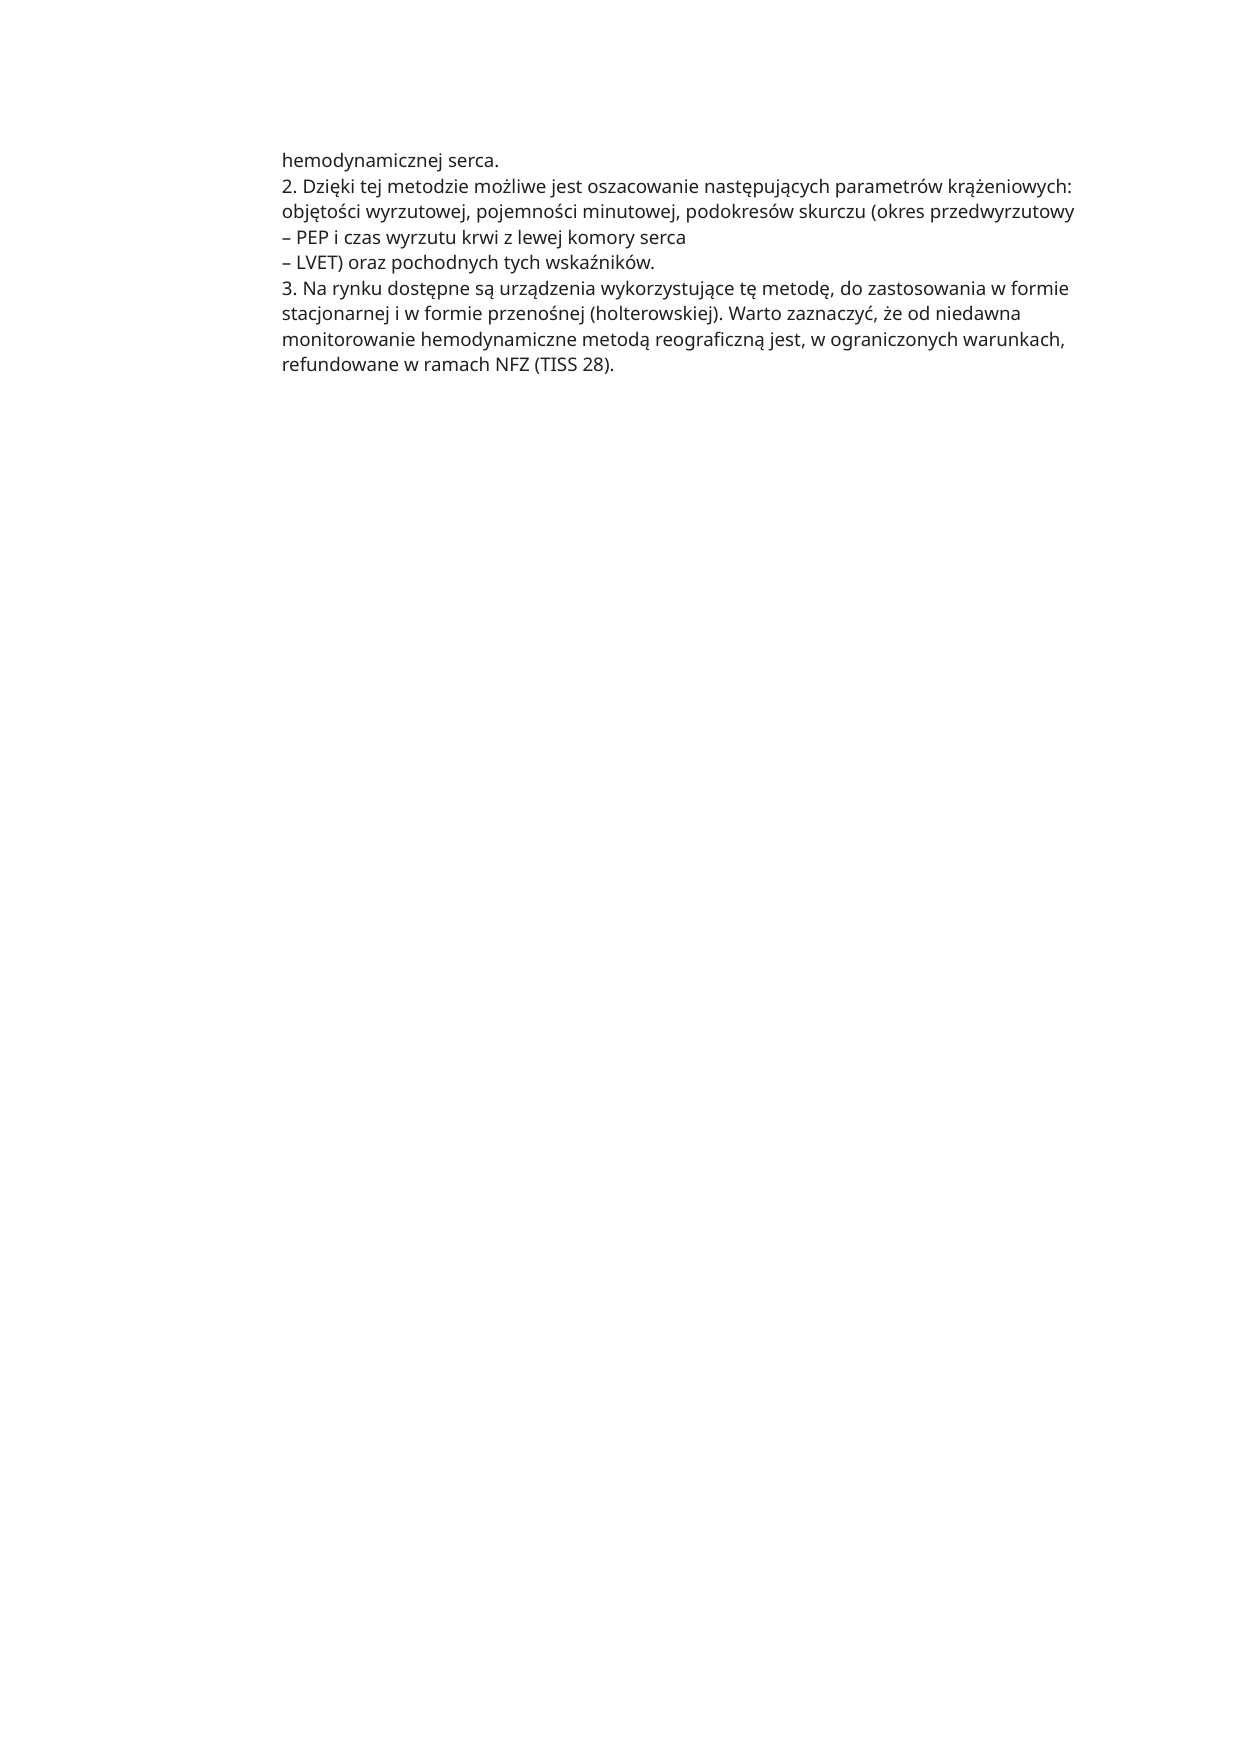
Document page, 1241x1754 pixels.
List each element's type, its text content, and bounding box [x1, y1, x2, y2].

list hemodynamicznej serca. 2. Dzięki tej metodzie możliwe jest oszacowanie następujących parametrów krążeniowych: objętości wyrzutowej, pojemności minutowej, podokresów skurczu (okres przedwyrzutowy – PEP i czas wyrzutu krwi z lewej komory serca – LVET) oraz pochodnych tych wskaźników. 3. Na rynku dostępne są urządzenia wykorzystujące tę metodę, do zastosowania w formie stacjonarnej i w formie przenośnej (holterowskiej). Warto zaznaczyć, że od niedawna monitorowanie hemodynamiczne metodą reograficzną jest, w ograniczonych warunkach, refundowane w ramach NFZ (TISS 28). [244, 148, 1093, 377]
